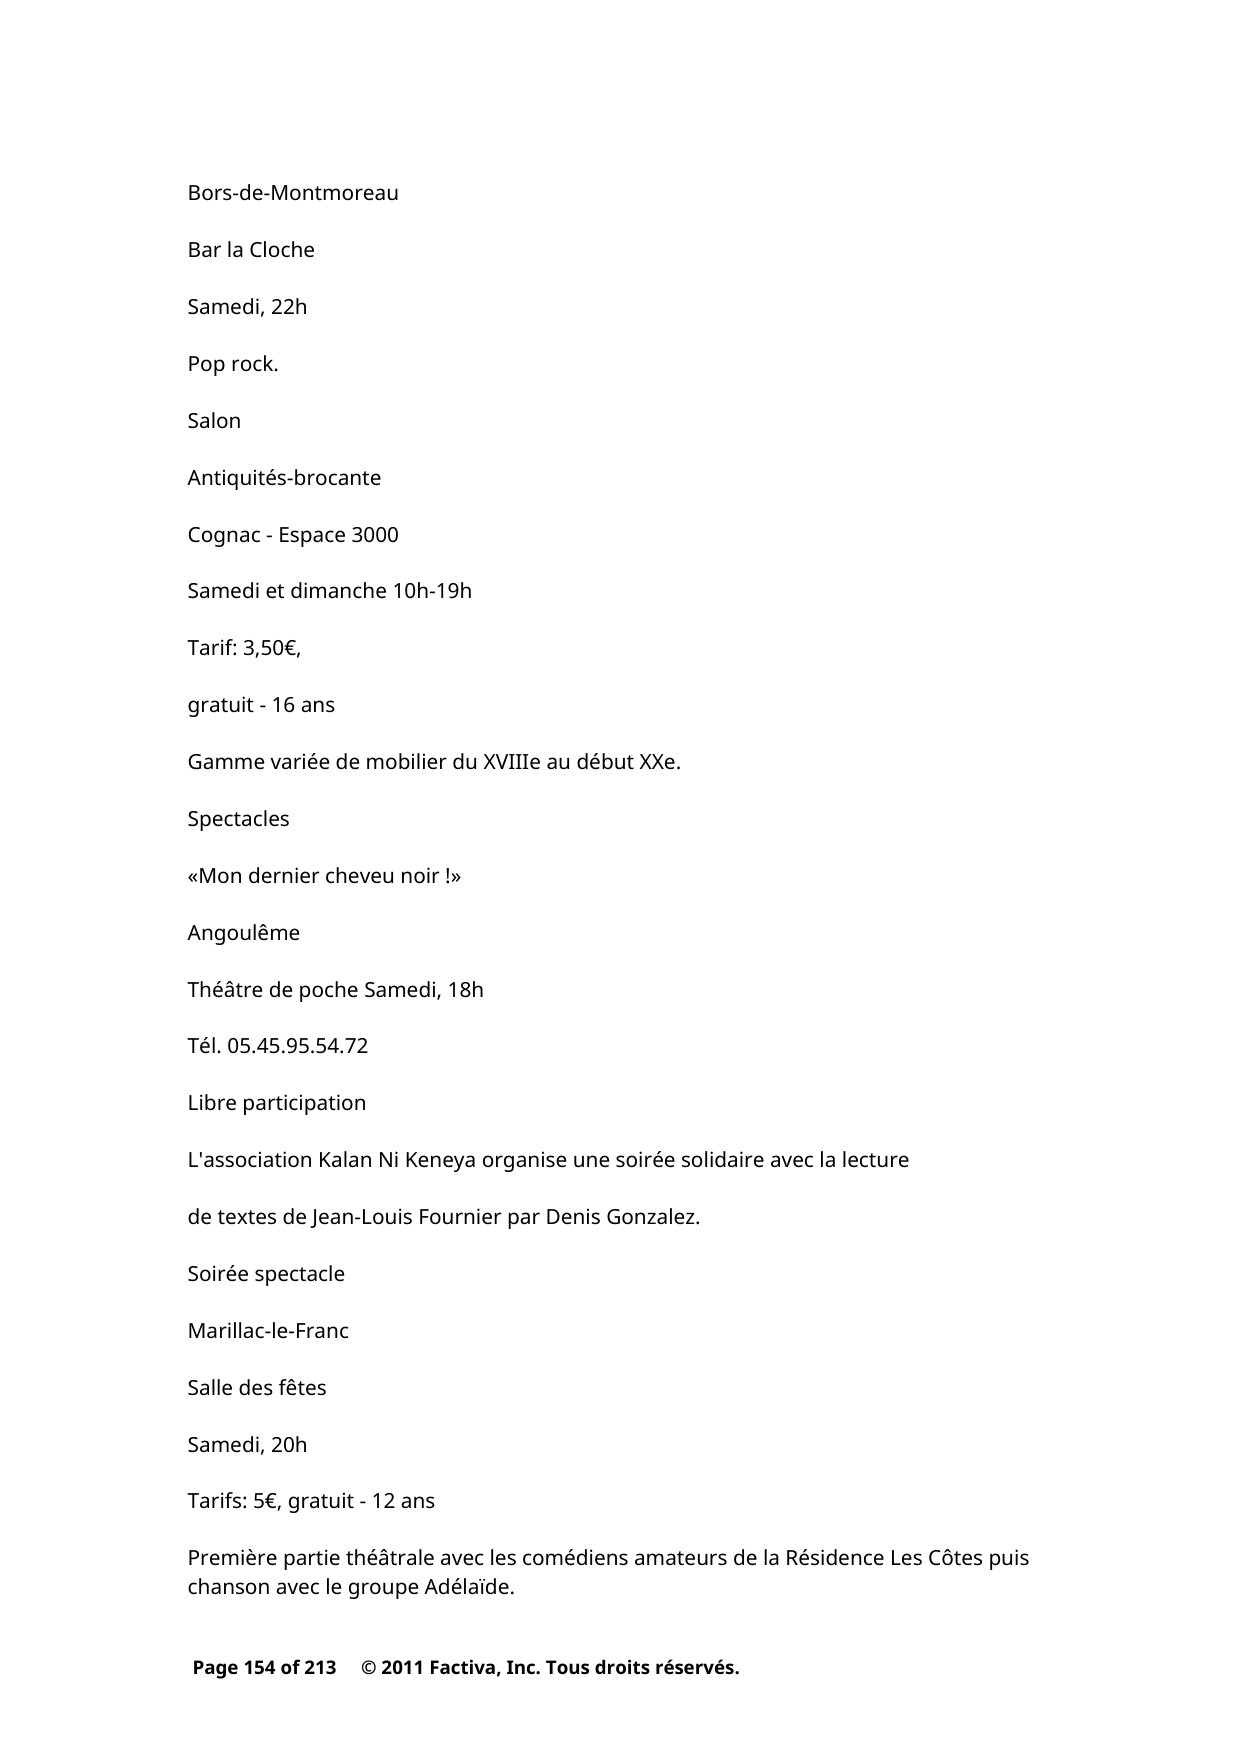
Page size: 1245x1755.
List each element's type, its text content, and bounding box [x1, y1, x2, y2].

text Samedi, 20h [187, 1430, 1057, 1458]
text Angoulême [187, 918, 1057, 946]
text Marillac-le-Franc [187, 1316, 1057, 1344]
text Première partie théâtrale avec les comédiens amateurs de la Résidence Les Côtes puis chanson avec le groupe Adélaïde. [187, 1543, 1057, 1600]
text Salon [187, 406, 1057, 434]
text Théâtre de poche Samedi, 18h [187, 975, 1057, 1003]
text Samedi, 22h [187, 292, 1057, 321]
text Spectacles [187, 804, 1057, 832]
text Libre participation [187, 1088, 1057, 1117]
text «Mon dernier cheveu noir !» [187, 861, 1057, 889]
text de textes de Jean-Louis Fournier par Denis Gonzalez. [187, 1202, 1057, 1231]
text L'association Kalan Ni Keneya organise une soirée solidaire avec la lecture [187, 1145, 1057, 1174]
text Tarif: 3,50€, [187, 633, 1057, 662]
text Bar la Cloche [187, 235, 1057, 264]
text Pop rock. [187, 349, 1057, 377]
text gratuit - 16 ans [187, 690, 1057, 719]
text Tél. 05.45.95.54.72 [187, 1032, 1057, 1060]
text Bors-de-Montmoreau [187, 178, 1057, 207]
text Antiquités-brocante [187, 463, 1057, 491]
text Soirée spectacle [187, 1259, 1057, 1287]
text Salle des fêtes [187, 1373, 1057, 1401]
text Tarifs: 5€, gratuit - 12 ans [187, 1487, 1057, 1515]
text Gamme variée de mobilier du XVIIIe au début XXe. [187, 747, 1057, 776]
text Samedi et dimanche 10h-19h [187, 577, 1057, 605]
text Cognac - Espace 3000 [187, 520, 1057, 548]
